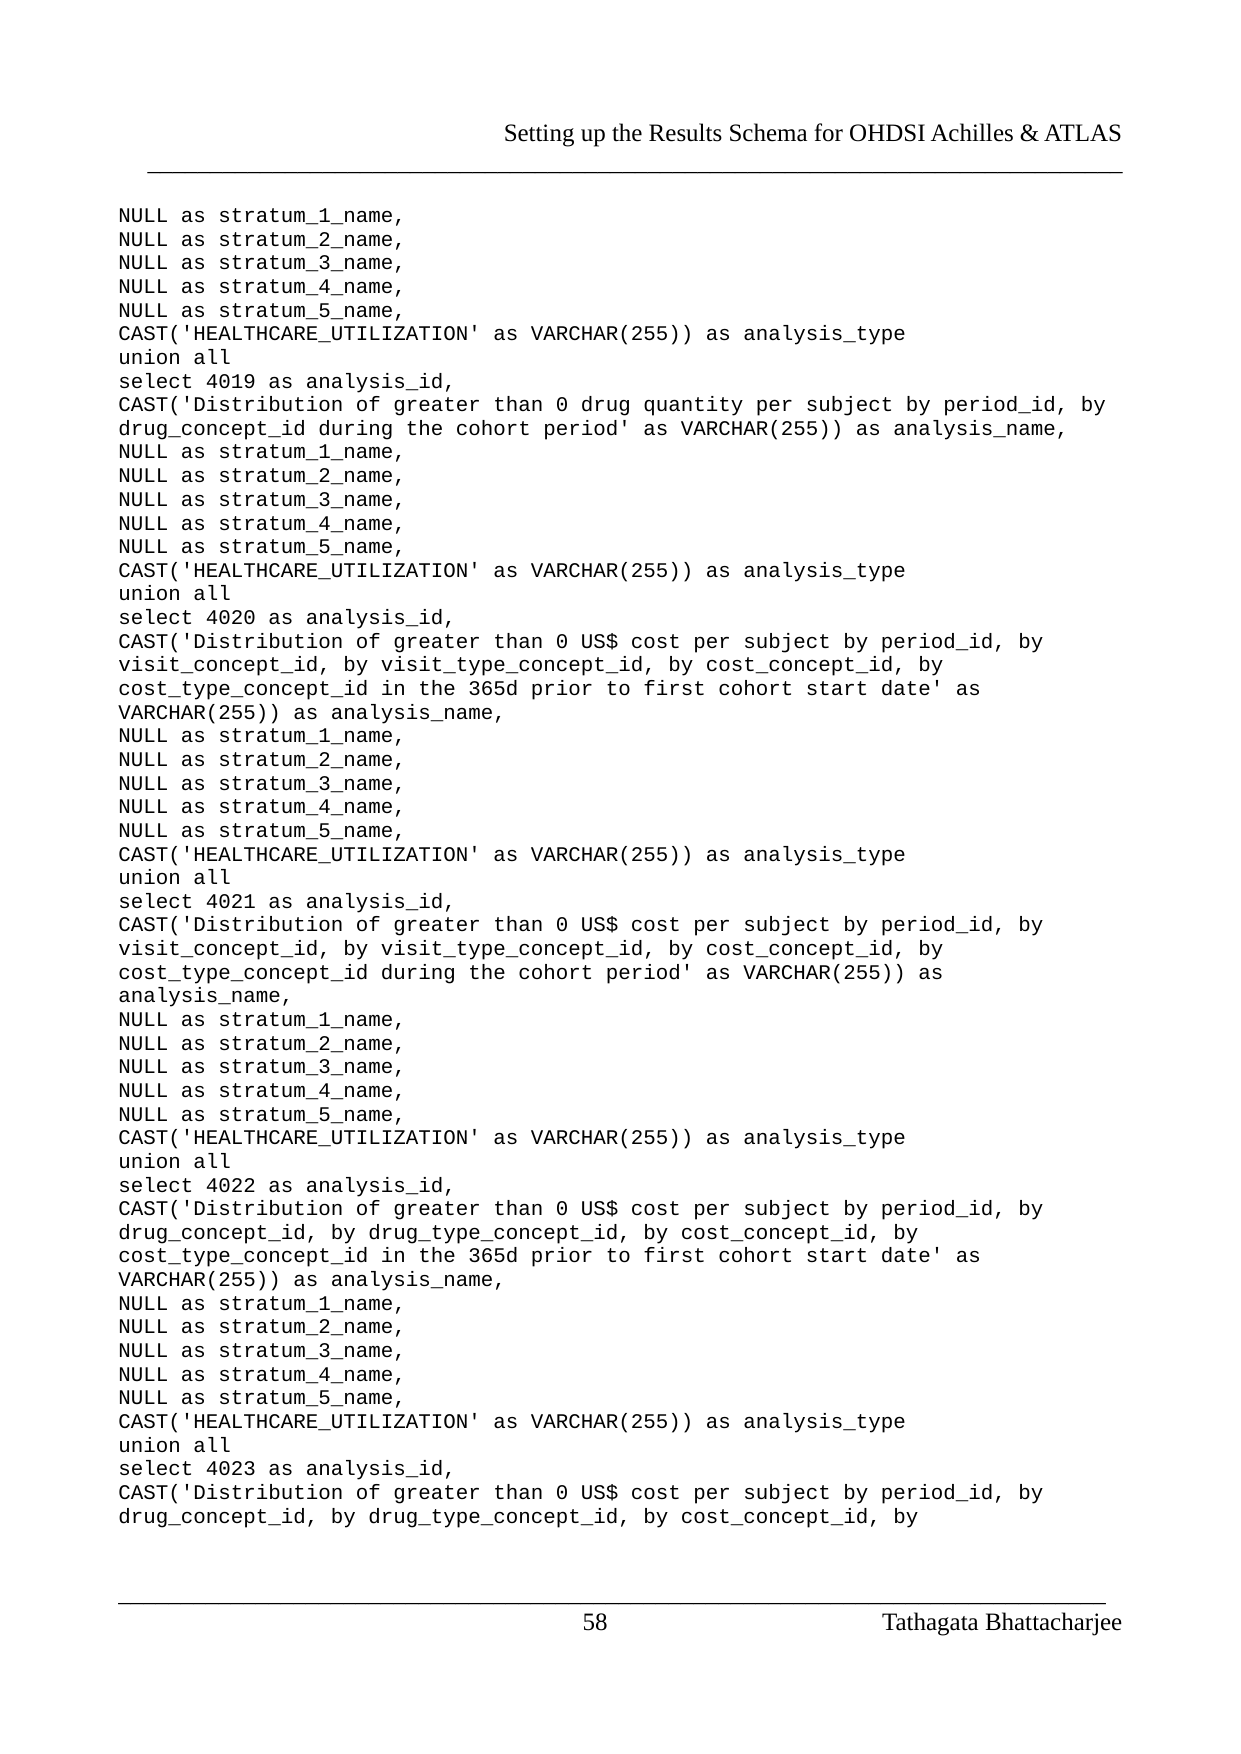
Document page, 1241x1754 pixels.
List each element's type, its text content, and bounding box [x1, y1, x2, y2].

text select 4022 as analysis_id, [118, 1174, 1122, 1198]
text CAST('Distribution of greater than 0 US$ cost per subject by period_id, by drug_concept_id, by drug_type_concept_id, by cost_concept_id, by cost_type_concept_id in the 365d prior to first cohort start date' as VARCHAR(255)) as analysis_name, [118, 1198, 1122, 1293]
text CAST('Distribution of greater than 0 drug quantity per subject by period_id, by drug_concept_id during the cohort period' as VARCHAR(255)) as analysis_name, [118, 394, 1122, 442]
text NULL as stratum_2_name, [118, 1033, 1122, 1056]
text CAST('HEALTHCARE_UTILIZATION' as VARCHAR(255)) as analysis_type [118, 843, 1122, 867]
text CAST('Distribution of greater than 0 US$ cost per subject by period_id, by visit_concept_id, by visit_type_concept_id, by cost_concept_id, by cost_type_concept_id during the cohort period' as VARCHAR(255)) as analysis_name, [118, 914, 1122, 1009]
text NULL as stratum_3_name, [118, 489, 1122, 512]
text CAST('HEALTHCARE_UTILIZATION' as VARCHAR(255)) as analysis_type [118, 1411, 1122, 1435]
text CAST('HEALTHCARE_UTILIZATION' as VARCHAR(255)) as analysis_type [118, 323, 1122, 347]
text union all [118, 583, 1122, 607]
text union all [118, 867, 1122, 891]
text NULL as stratum_4_name, [118, 1080, 1122, 1104]
text NULL as stratum_4_name, [118, 276, 1122, 300]
text NULL as stratum_1_name, [118, 1009, 1122, 1033]
text NULL as stratum_2_name, [118, 1316, 1122, 1340]
text NULL as stratum_3_name, [118, 1056, 1122, 1080]
text union all [118, 1151, 1122, 1174]
text NULL as stratum_3_name, [118, 1340, 1122, 1364]
text NULL as stratum_4_name, [118, 512, 1122, 536]
text union all [118, 347, 1122, 371]
text NULL as stratum_1_name, [118, 1293, 1122, 1316]
text NULL as stratum_3_name, [118, 773, 1122, 796]
text NULL as stratum_5_name, [118, 300, 1122, 323]
text NULL as stratum_4_name, [118, 1364, 1122, 1387]
text CAST('Distribution of greater than 0 US$ cost per subject by period_id, by drug_concept_id, by drug_type_concept_id, by cost_concept_id, by [118, 1482, 1122, 1529]
text CAST('Distribution of greater than 0 US$ cost per subject by period_id, by visit_concept_id, by visit_type_concept_id, by cost_concept_id, by cost_type_concept_id in the 365d prior to first cohort start date' as VARCHAR(255)) as analysis_name, [118, 631, 1122, 725]
text NULL as stratum_5_name, [118, 820, 1122, 843]
text CAST('HEALTHCARE_UTILIZATION' as VARCHAR(255)) as analysis_type [118, 560, 1122, 583]
text NULL as stratum_1_name, [118, 725, 1122, 749]
text NULL as stratum_1_name, [118, 205, 1122, 229]
text NULL as stratum_5_name, [118, 536, 1122, 560]
text select 4019 as analysis_id, [118, 371, 1122, 394]
text NULL as stratum_2_name, [118, 229, 1122, 252]
text select 4023 as analysis_id, [118, 1458, 1122, 1482]
text union all [118, 1435, 1122, 1458]
text NULL as stratum_5_name, [118, 1387, 1122, 1411]
text NULL as stratum_1_name, [118, 442, 1122, 465]
text NULL as stratum_5_name, [118, 1104, 1122, 1127]
text NULL as stratum_4_name, [118, 796, 1122, 820]
text CAST('HEALTHCARE_UTILIZATION' as VARCHAR(255)) as analysis_type [118, 1127, 1122, 1151]
text NULL as stratum_2_name, [118, 465, 1122, 489]
text select 4021 as analysis_id, [118, 891, 1122, 914]
text NULL as stratum_3_name, [118, 252, 1122, 276]
text NULL as stratum_2_name, [118, 749, 1122, 773]
text select 4020 as analysis_id, [118, 607, 1122, 631]
